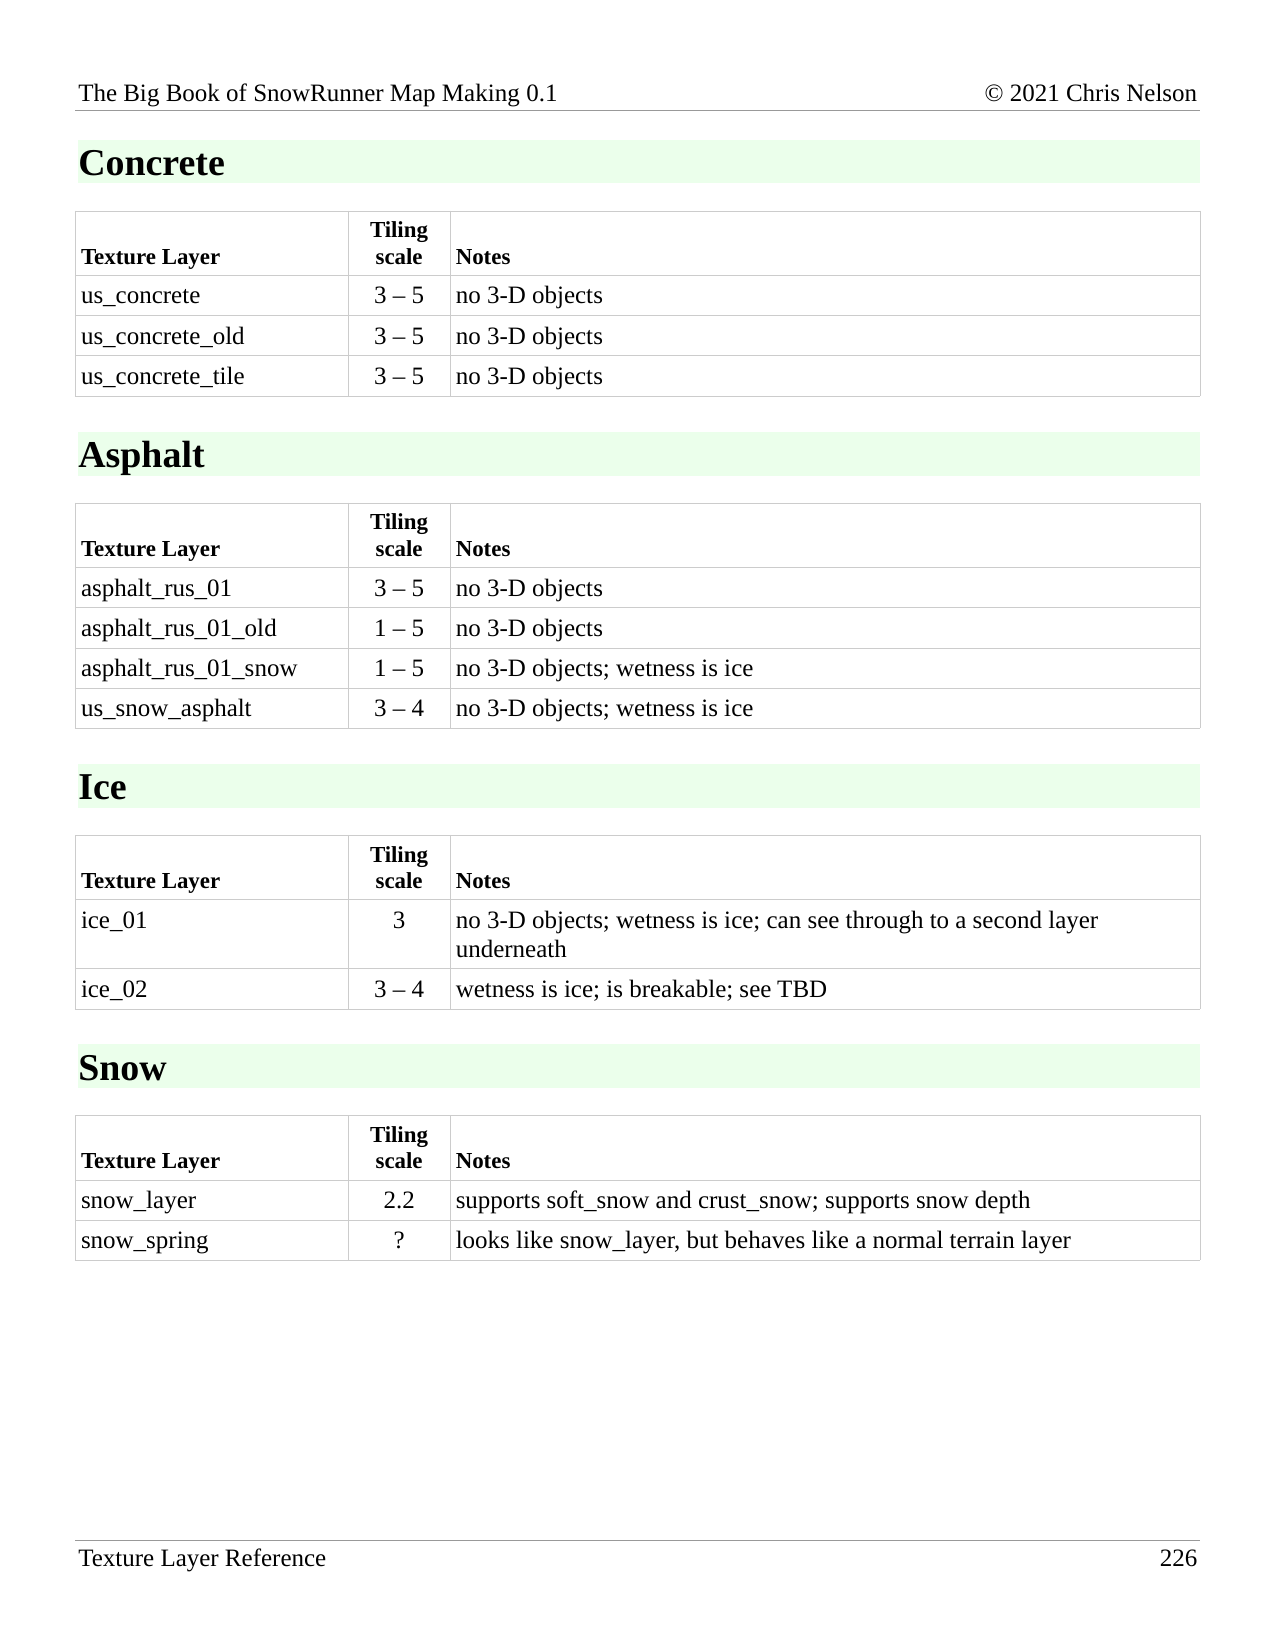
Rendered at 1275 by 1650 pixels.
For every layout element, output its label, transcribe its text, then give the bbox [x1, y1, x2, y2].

table_header Notes [451, 836, 1200, 899]
table_cell asphalt_rus_01_old [76, 608, 348, 647]
table_cell 1 – 5 [349, 608, 450, 647]
table_cell snow_spring [76, 1221, 348, 1260]
table_cell 3 – 5 [349, 276, 450, 315]
table_cell us_concrete [76, 276, 348, 315]
table_cell us_concrete_tile [76, 356, 348, 396]
table_header Texture Layer [76, 836, 348, 899]
table_cell no 3‑D objects [451, 316, 1200, 355]
table_header Tiling scale [349, 504, 450, 567]
table_cell snow_layer [76, 1181, 348, 1220]
table_cell no 3‑D objects; wetness is ice [451, 689, 1200, 728]
table_cell no 3‑D objects [451, 568, 1200, 607]
table_cell 1 – 5 [349, 649, 450, 688]
table_cell asphalt_rus_01 [76, 568, 348, 607]
table_cell 3 – 5 [349, 568, 450, 607]
table_header Texture Layer [76, 1116, 348, 1179]
table_header Notes [451, 212, 1200, 275]
table_cell no 3‑D objects [451, 276, 1200, 315]
table_cell 3 – 4 [349, 969, 450, 1008]
table_cell wetness is ice; is breakable; see TBD [451, 969, 1200, 1008]
subtitle Snow [78, 1044, 1200, 1088]
table_cell no 3‑D objects; wetness is ice [451, 649, 1200, 688]
table_cell no 3‑D objects; wetness is ice; can see through to a second layer underneath [451, 900, 1200, 968]
subtitle Concrete [78, 140, 1200, 183]
table_cell 3 [349, 900, 450, 968]
subtitle Asphalt [78, 432, 1200, 476]
subtitle Ice [78, 764, 1200, 808]
table_cell 2.2 [349, 1181, 450, 1220]
table_cell ice_01 [76, 900, 348, 968]
table_cell 3 – 5 [349, 316, 450, 355]
table_header Texture Layer [76, 504, 348, 567]
table_header Tiling scale [349, 212, 450, 275]
table_header Notes [451, 1116, 1200, 1179]
table_cell us_snow_asphalt [76, 689, 348, 728]
table_cell ice_02 [76, 969, 348, 1008]
table_cell us_concrete_old [76, 316, 348, 355]
table_header Tiling scale [349, 1116, 450, 1179]
table_header Texture Layer [76, 212, 348, 275]
table_cell looks like snow_layer, but behaves like a normal terrain layer [451, 1221, 1200, 1260]
table_header Notes [451, 504, 1200, 567]
table_cell no 3‑D objects [451, 356, 1200, 396]
table_cell ? [349, 1221, 450, 1260]
table_header Tiling scale [349, 836, 450, 899]
table_cell 3 – 5 [349, 356, 450, 396]
table_cell 3 – 4 [349, 689, 450, 728]
table_cell supports soft_snow and crust_snow; supports snow depth [451, 1181, 1200, 1220]
table_cell asphalt_rus_01_snow [76, 649, 348, 688]
table_cell no 3‑D objects [451, 608, 1200, 647]
